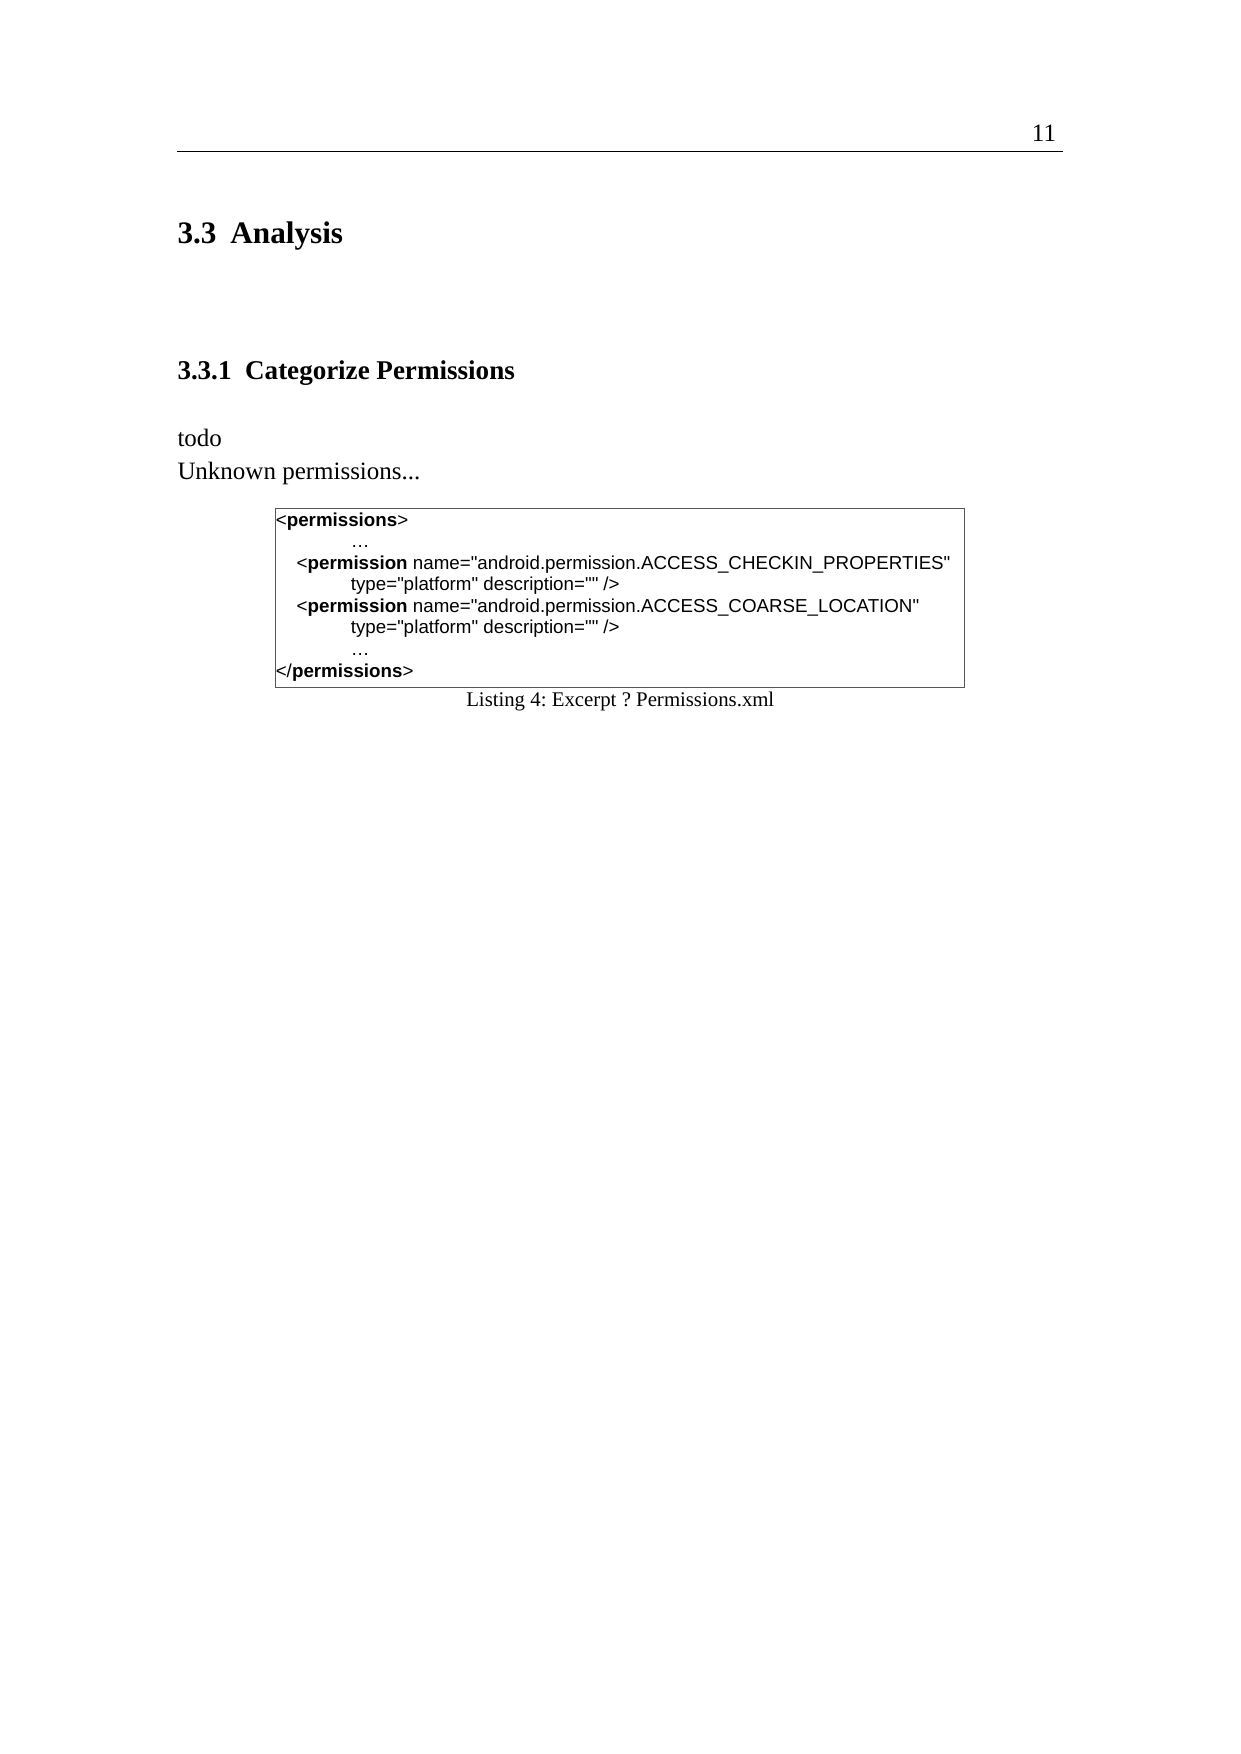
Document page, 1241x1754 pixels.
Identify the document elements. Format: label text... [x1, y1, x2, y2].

text Listing 4: Excerpt ? Permissions.xml [177, 687, 1063, 711]
text Unknown permissions... [177, 456, 1063, 485]
text 3.3 Analysis [177, 214, 1063, 250]
text 3.3.1 Categorize Permissions [177, 354, 1063, 385]
text todo [177, 423, 1063, 452]
